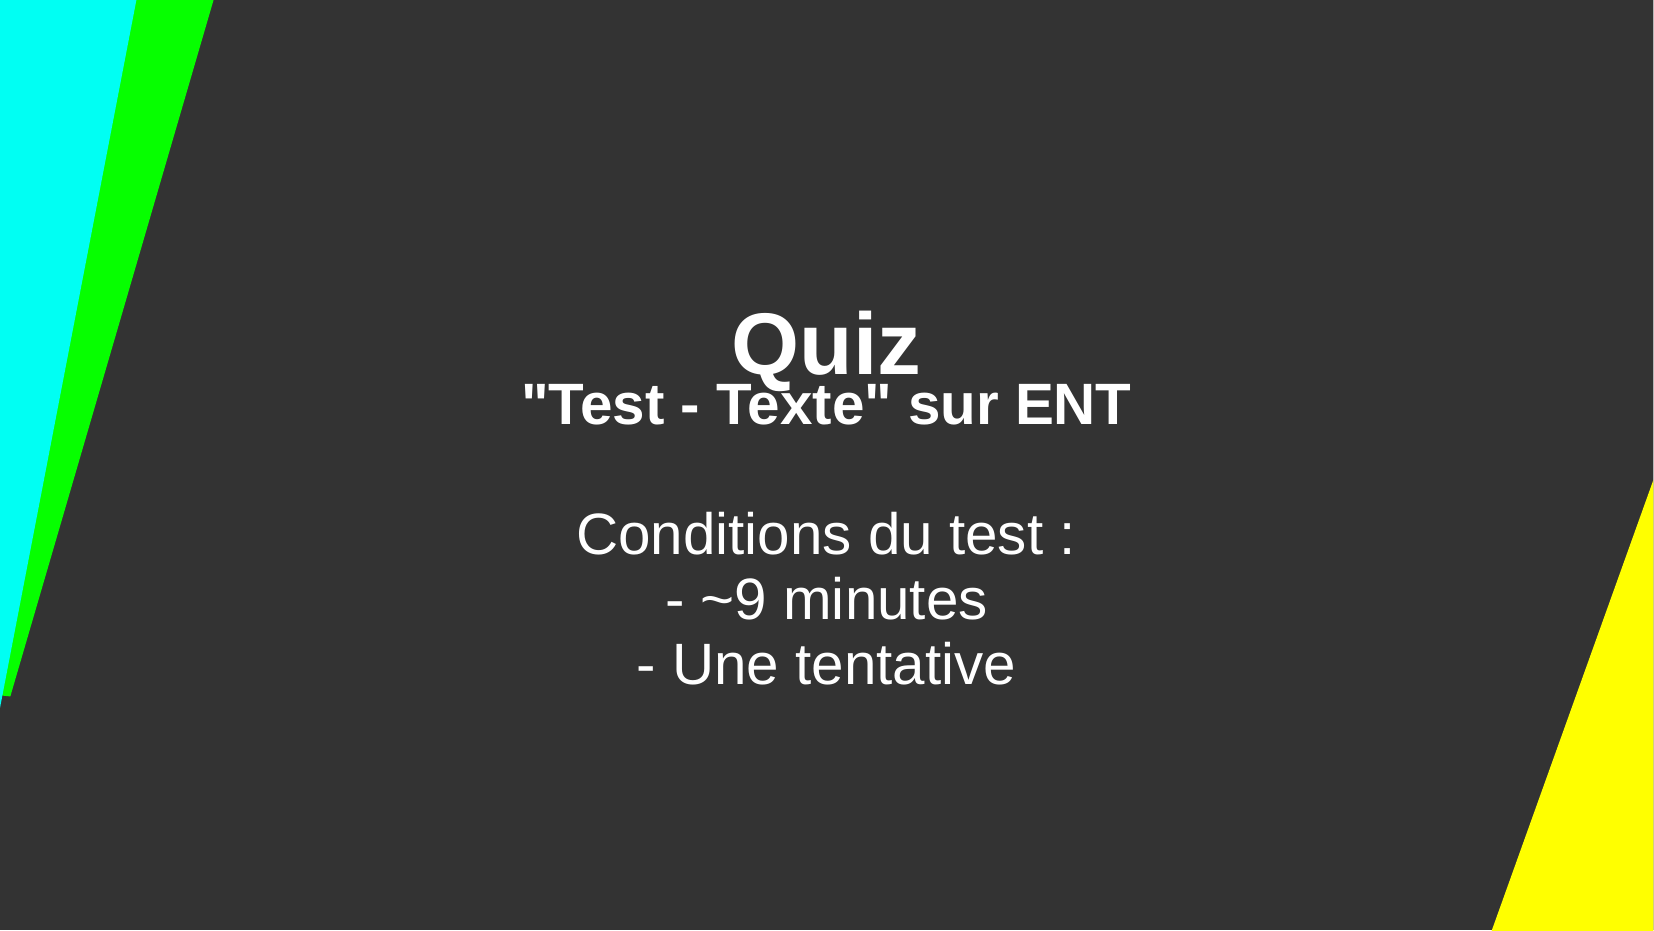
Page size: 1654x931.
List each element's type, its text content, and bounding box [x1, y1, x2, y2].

title Quiz [66, 295, 1622, 371]
text_box [1491, 478, 1654, 931]
text_box [0, 0, 214, 708]
title "Test - Texte" sur ENT Conditions du test : - ~9 minutes - Une tentative [31, 371, 1622, 697]
